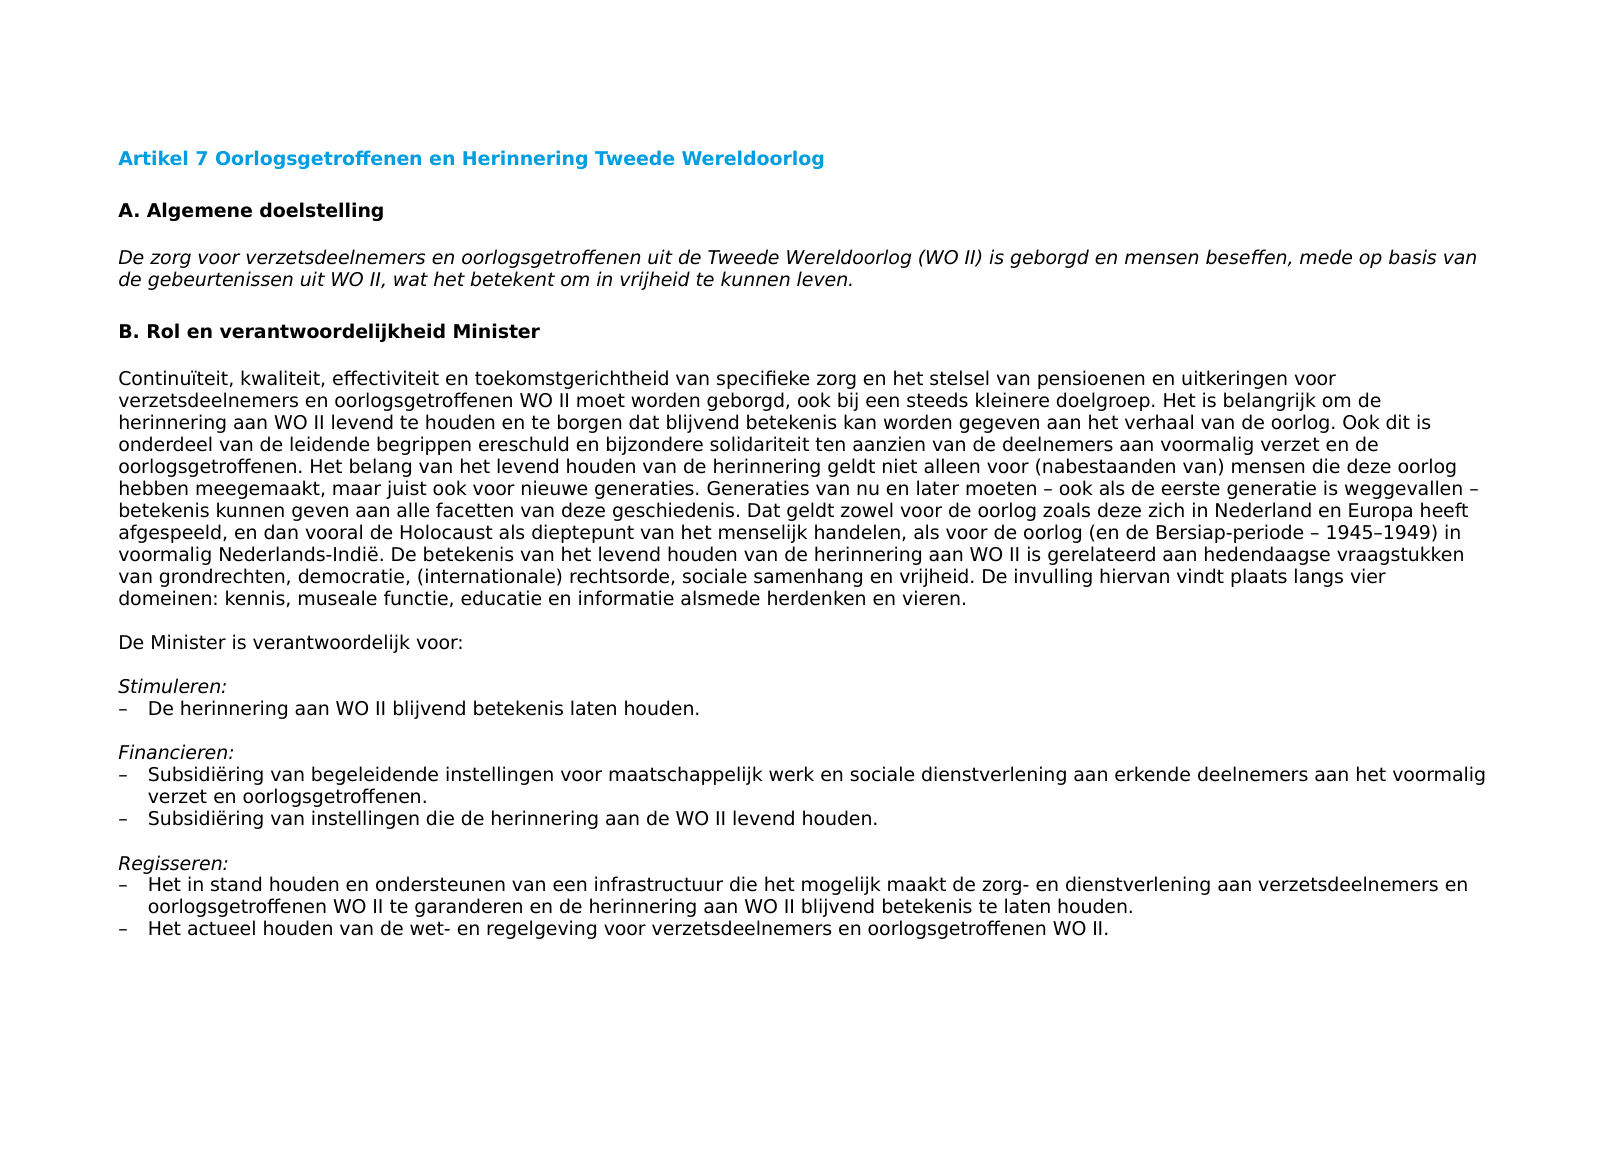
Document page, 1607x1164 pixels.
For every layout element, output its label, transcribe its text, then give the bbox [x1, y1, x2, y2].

subtitle Financieren: [118, 742, 1488, 764]
text De Minister is verantwoordelijk voor: [118, 632, 1488, 654]
text – Subsidiëring van instellingen die de herinnering aan de WO II levend houden. [118, 808, 1488, 830]
subtitle A. Algemene doelstelling [118, 200, 1488, 222]
text De zorg voor verzetsdeelnemers en oorlogsgetroffenen uit de Tweede Wereldoorlog (WO II) is geborgd en mensen beseffen, mede op basis van de gebeurtenissen uit WO II, wat het betekent om in vrijheid te kunnen leven. [118, 247, 1488, 291]
text – Het actueel houden van de wet- en regelgeving voor verzetsdeelnemers en oorlogsgetroffenen WO II. [118, 918, 1488, 940]
text – Het in stand houden en ondersteunen van een infrastructuur die het mogelijk maakt de zorg- en dienstverlening aan verzetsdeelnemers en oorlogsgetroffenen WO II te garanderen en de herinnering aan WO II blijvend betekenis te laten houden. [118, 874, 1488, 918]
text – De herinnering aan WO II blijvend betekenis laten houden. [118, 698, 1488, 720]
subtitle B. Rol en verantwoordelijkheid Minister [118, 321, 1488, 343]
text – Subsidiëring van begeleidende instellingen voor maatschappelijk werk en sociale dienstverlening aan erkende deelnemers aan het voormalig verzet en oorlogsgetroffenen. [118, 764, 1488, 808]
text Continuïteit, kwaliteit, effectiviteit en toekomstgerichtheid van specifieke zorg en het stelsel van pensioenen en uitkeringen voor verzetsdeelnemers en oorlogsgetroffenen WO II moet worden geborgd, ook bij een steeds kleinere doelgroep. Het is belangrijk om de herinnering aan WO II levend te houden en te borgen dat blijvend betekenis kan worden gegeven aan het verhaal van de oorlog. Ook dit is onderdeel van de leidende begrippen ereschuld en bijzondere solidariteit ten aanzien van de deelnemers aan voormalig verzet en de oorlogsgetroffenen. Het belang van het levend houden van de herinnering geldt niet alleen voor (nabestaanden van) mensen die deze oorlog hebben meegemaakt, maar juist ook voor nieuwe generaties. Generaties van nu en later moeten – ook als de eerste generatie is weggevallen – betekenis kunnen geven aan alle facetten van deze geschiedenis. Dat geldt zowel voor de oorlog zoals deze zich in Nederland en Europa heeft afgespeeld, en dan vooral de Holocaust als dieptepunt van het menselijk handelen, als voor de oorlog (en de Bersiap-periode – 1945–1949) in voormalig Nederlands-Indië. De betekenis van het levend houden van de herinnering aan WO II is gerelateerd aan hedendaagse vraagstukken van grondrechten, democratie, (internationale) rechtsorde, sociale samenhang en vrijheid. De invulling hiervan vindt plaats langs vier domeinen: kennis, museale functie, educatie en informatie alsmede herdenken en vieren. [118, 368, 1488, 610]
subtitle Stimuleren: [118, 676, 1488, 698]
subtitle Artikel 7 Oorlogsgetroffenen en Herinnering Tweede Wereldoorlog [118, 148, 1488, 170]
subtitle Regisseren: [118, 852, 1488, 874]
